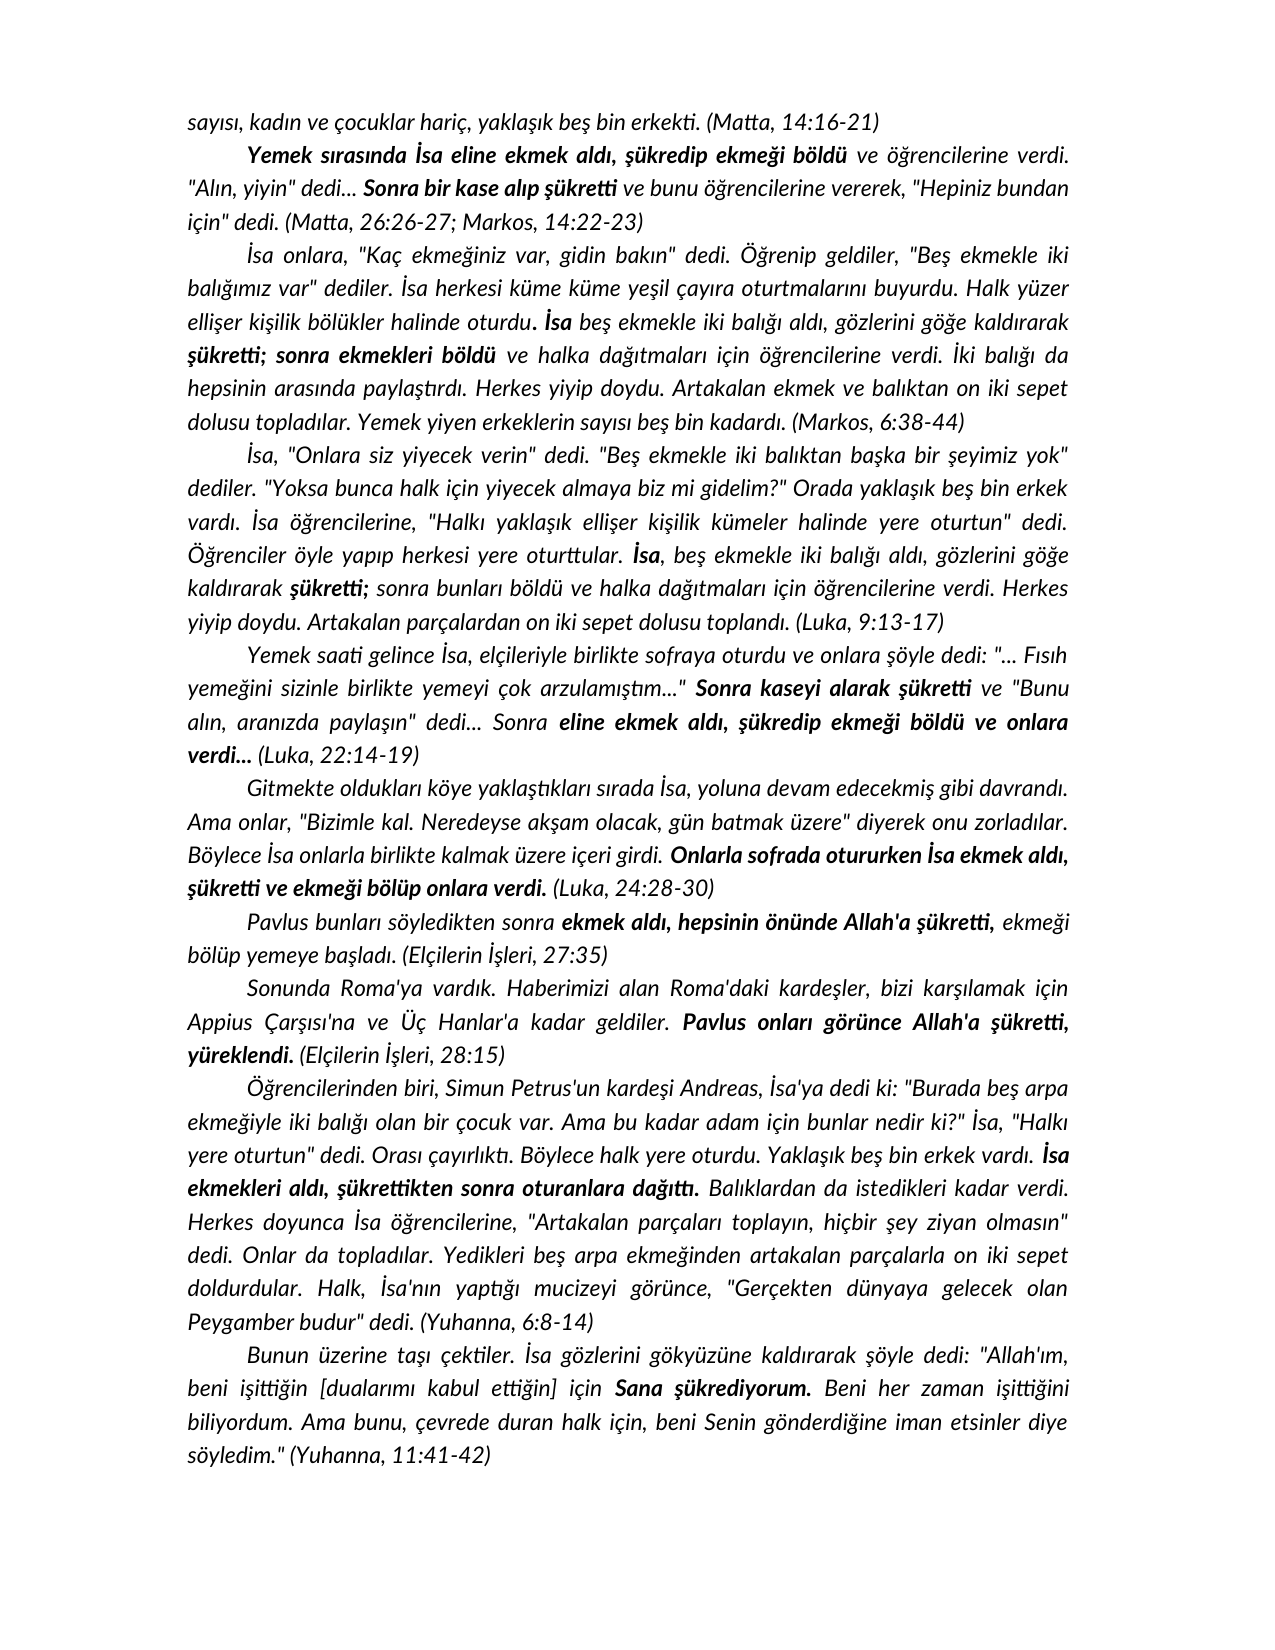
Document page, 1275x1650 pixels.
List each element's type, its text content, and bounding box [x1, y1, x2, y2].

text Yemek sırasında İsa eline ekmek aldı, şükredip ekmeği böldü ve öğrencilerine verdi. "Alın, yiyin" dedi... Sonra bir kase alıp şükretti ve bunu öğrencilerine vererek, "Hepiniz bundan için" dedi. (Matta, 26:26-27; Markos, 14:22-23) [187, 137, 1070, 237]
text İsa, "Onlara siz yiyecek verin" dedi. "Beş ekmekle iki balıktan başka bir şeyimiz yok" dediler. "Yoksa bunca halk için yiyecek almaya biz mi gidelim?" Orada yaklaşık beş bin erkek vardı. İsa öğrencilerine, "Halkı yaklaşık ellişer kişilik kümeler halinde yere oturtun" dedi. Öğrenciler öyle yapıp herkesi yere oturttular. İsa, beş ekmekle iki balığı aldı, gözlerini göğe kaldırarak şükretti; sonra bunları böldü ve halka dağıtmaları için öğrencilerine verdi. Herkes yiyip doydu. Artakalan parçalardan on iki sepet dolusu toplandı. (Luka, 9:13-17) [187, 437, 1070, 637]
text Gitmekte oldukları köye yaklaştıkları sırada İsa, yoluna devam edecekmiş gibi davrandı. Ama onlar, "Bizimle kal. Neredeyse akşam olacak, gün batmak üzere" diyerek onu zorladılar. Böylece İsa onlarla birlikte kalmak üzere içeri girdi. Onlarla sofrada otururken İsa ekmek aldı, şükretti ve ekmeği bölüp onlara verdi. (Luka, 24:28-30) [187, 770, 1070, 903]
text Bunun üzerine taşı çektiler. İsa gözlerini gökyüzüne kaldırarak şöyle dedi: "Allah'ım, beni işittiğin [dualarımı kabul ettiğin] için Sana şükrediyorum. Beni her zaman işittiğini biliyordum. Ama bunu, çevrede duran halk için, beni Senin gönderdiğine iman etsinler diye söyledim." (Yuhanna, 11:41-42) [187, 1337, 1070, 1470]
text sayısı, kadın ve çocuklar hariç, yaklaşık beş bin erkekti. (Matta, 14:16-21) [187, 103, 1070, 137]
text Pavlus bunları söyledikten sonra ekmek aldı, hepsinin önünde Allah'a şükretti, ekmeği bölüp yemeye başladı. (Elçilerin İşleri, 27:35) [187, 903, 1070, 970]
text Öğrencilerinden biri, Simun Petrus'un kardeşi Andreas, İsa'ya dedi ki: "Burada beş arpa ekmeğiyle iki balığı olan bir çocuk var. Ama bu kadar adam için bunlar nedir ki?" İsa, "Halkı yere oturtun" dedi. Orası çayırlıktı. Böylece halk yere oturdu. Yaklaşık beş bin erkek vardı. İsa ekmekleri aldı, şükrettikten sonra oturanlara dağıttı. Balıklardan da istedikleri kadar verdi. Herkes doyunca İsa öğrencilerine, "Artakalan parçaları toplayın, hiçbir şey ziyan olmasın" dedi. Onlar da topladılar. Yedikleri beş arpa ekmeğinden artakalan parçalarla on iki sepet doldurdular. Halk, İsa'nın yaptığı mucizeyi görünce, "Gerçekten dünyaya gelecek olan Peygamber budur" dedi. (Yuhanna, 6:8-14) [187, 1070, 1070, 1337]
text İsa onlara, "Kaç ekmeğiniz var, gidin bakın" dedi. Öğrenip geldiler, "Beş ekmekle iki balığımız var" dediler. İsa herkesi küme küme yeşil çayıra oturtmalarını buyurdu. Halk yüzer ellişer kişilik bölükler halinde oturdu. İsa beş ekmekle iki balığı aldı, gözlerini göğe kaldırarak şükretti; sonra ekmekleri böldü ve halka dağıtmaları için öğrencilerine verdi. İki balığı da hepsinin arasında paylaştırdı. Herkes yiyip doydu. Artakalan ekmek ve balıktan on iki sepet dolusu topladılar. Yemek yiyen erkeklerin sayısı beş bin kadardı. (Markos, 6:38-44) [187, 237, 1070, 437]
text Sonunda Roma'ya vardık. Haberimizi alan Roma'daki kardeşler, bizi karşılamak için Appius Çarşısı'na ve Üç Hanlar'a kadar geldiler. Pavlus onları görünce Allah'a şükretti, yüreklendi. (Elçilerin İşleri, 28:15) [187, 970, 1070, 1070]
text Yemek saati gelince İsa, elçileriyle birlikte sofraya oturdu ve onlara şöyle dedi: "... Fısıh yemeğini sizinle birlikte yemeyi çok arzulamıştım..." Sonra kaseyi alarak şükretti ve "Bunu alın, aranızda paylaşın" dedi... Sonra eline ekmek aldı, şükredip ekmeği böldü ve onlara verdi... (Luka, 22:14-19) [187, 637, 1070, 770]
